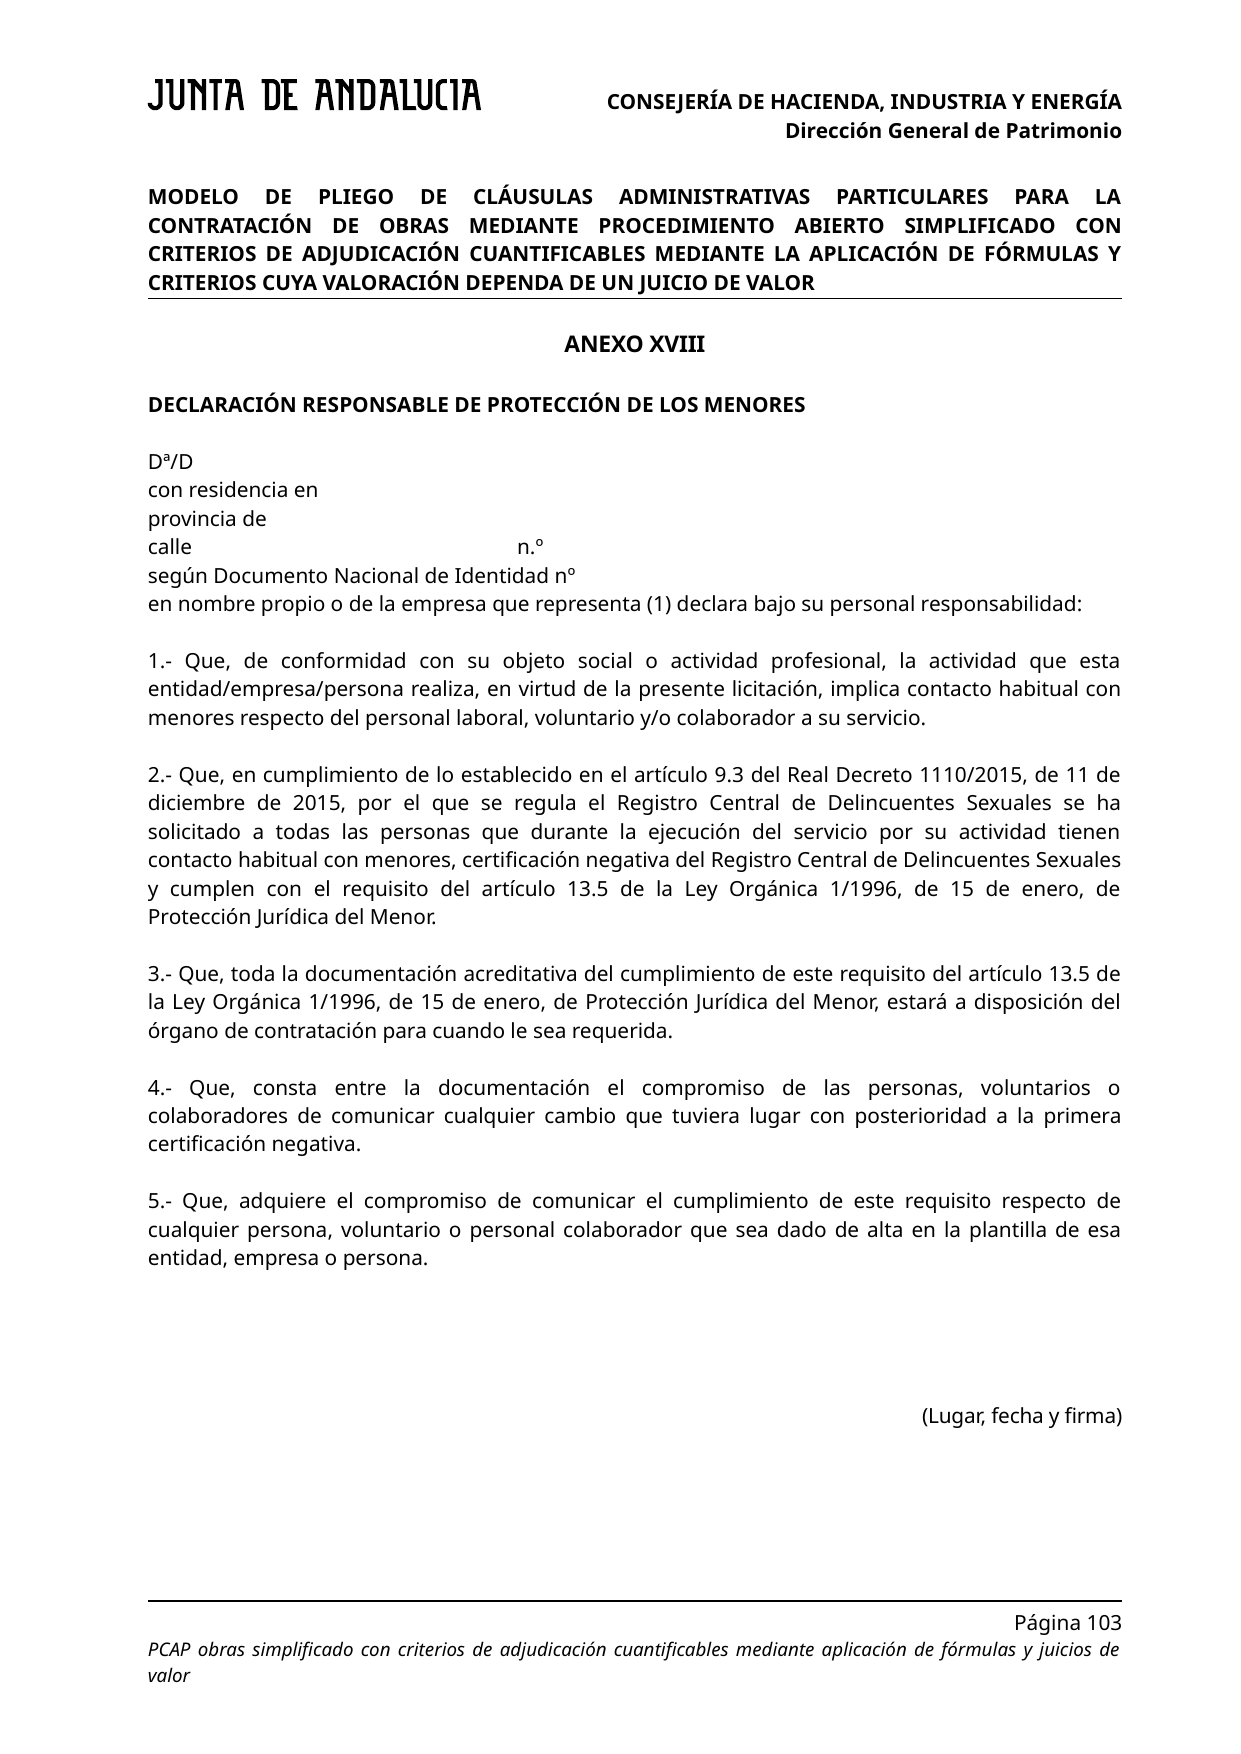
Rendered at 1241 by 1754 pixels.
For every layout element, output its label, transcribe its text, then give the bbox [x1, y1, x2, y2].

text (Lugar, fecha y firma) [148, 1401, 1122, 1429]
text MODELO DE PLIEGO DE CLÁUSULAS ADMINISTRATIVAS PARTICULARES PARA LA CONTRATACIÓN DE OBRAS MEDIANTE PROCEDIMIENTO ABIERTO SIMPLIFICADO CON CRITERIOS DE ADJUDICACIÓN CUANTIFICABLES MEDIANTE LA APLICACIÓN DE FÓRMULAS Y CRITERIOS CUYA VALORACIÓN DEPENDA DE UN JUICIO DE VALOR [148, 182, 1122, 298]
text Dª/D [148, 447, 1122, 476]
text según Documento Nacional de Identidad nº [148, 561, 1122, 589]
text 5.- Que, adquiere el compromiso de comunicar el cumplimiento de este requisito respecto de cualquier persona, voluntario o personal colaborador que sea dado de alta en la plantilla de esa entidad, empresa o persona. [148, 1186, 1122, 1272]
text DECLARACIÓN RESPONSABLE DE PROTECCIÓN DE LOS MENORES [148, 390, 1122, 419]
text con residencia en [148, 476, 1122, 504]
text provincia de [148, 504, 1122, 532]
text en nombre propio o de la empresa que representa (1) declara bajo su personal responsabilidad: [148, 589, 1122, 618]
text ANEXO XVIII [148, 328, 1122, 359]
text calle n.º [148, 532, 1122, 561]
text 2.- Que, en cumplimiento de lo establecido en el artículo 9.3 del Real Decreto 1110/2015, de 11 de diciembre de 2015, por el que se regula el Registro Central de Delincuentes Sexuales se ha solicitado a todas las personas que durante la ejecución del servicio por su actividad tienen contacto habitual con menores, certificación negativa del Registro Central de Delincuentes Sexuales y cumplen con el requisito del artículo 13.5 de la Ley Orgánica 1/1996, de 15 de enero, de Protección Jurídica del Menor. [148, 760, 1122, 931]
text 4.- Que, consta entre la documentación el compromiso de las personas, voluntarios o colaboradores de comunicar cualquier cambio que tuviera lugar con posterioridad a la primera certificación negativa. [148, 1073, 1122, 1158]
text 3.- Que, toda la documentación acreditativa del cumplimiento de este requisito del artículo 13.5 de la Ley Orgánica 1/1996, de 15 de enero, de Protección Jurídica del Menor, estará a disposición del órgano de contratación para cuando le sea requerida. [148, 959, 1122, 1044]
text 1.- Que, de conformidad con su objeto social o actividad profesional, la actividad que esta entidad/empresa/persona realiza, en virtud de la presente licitación, implica contacto habitual con menores respecto del personal laboral, voluntario y/o colaborador a su servicio. [148, 646, 1122, 731]
